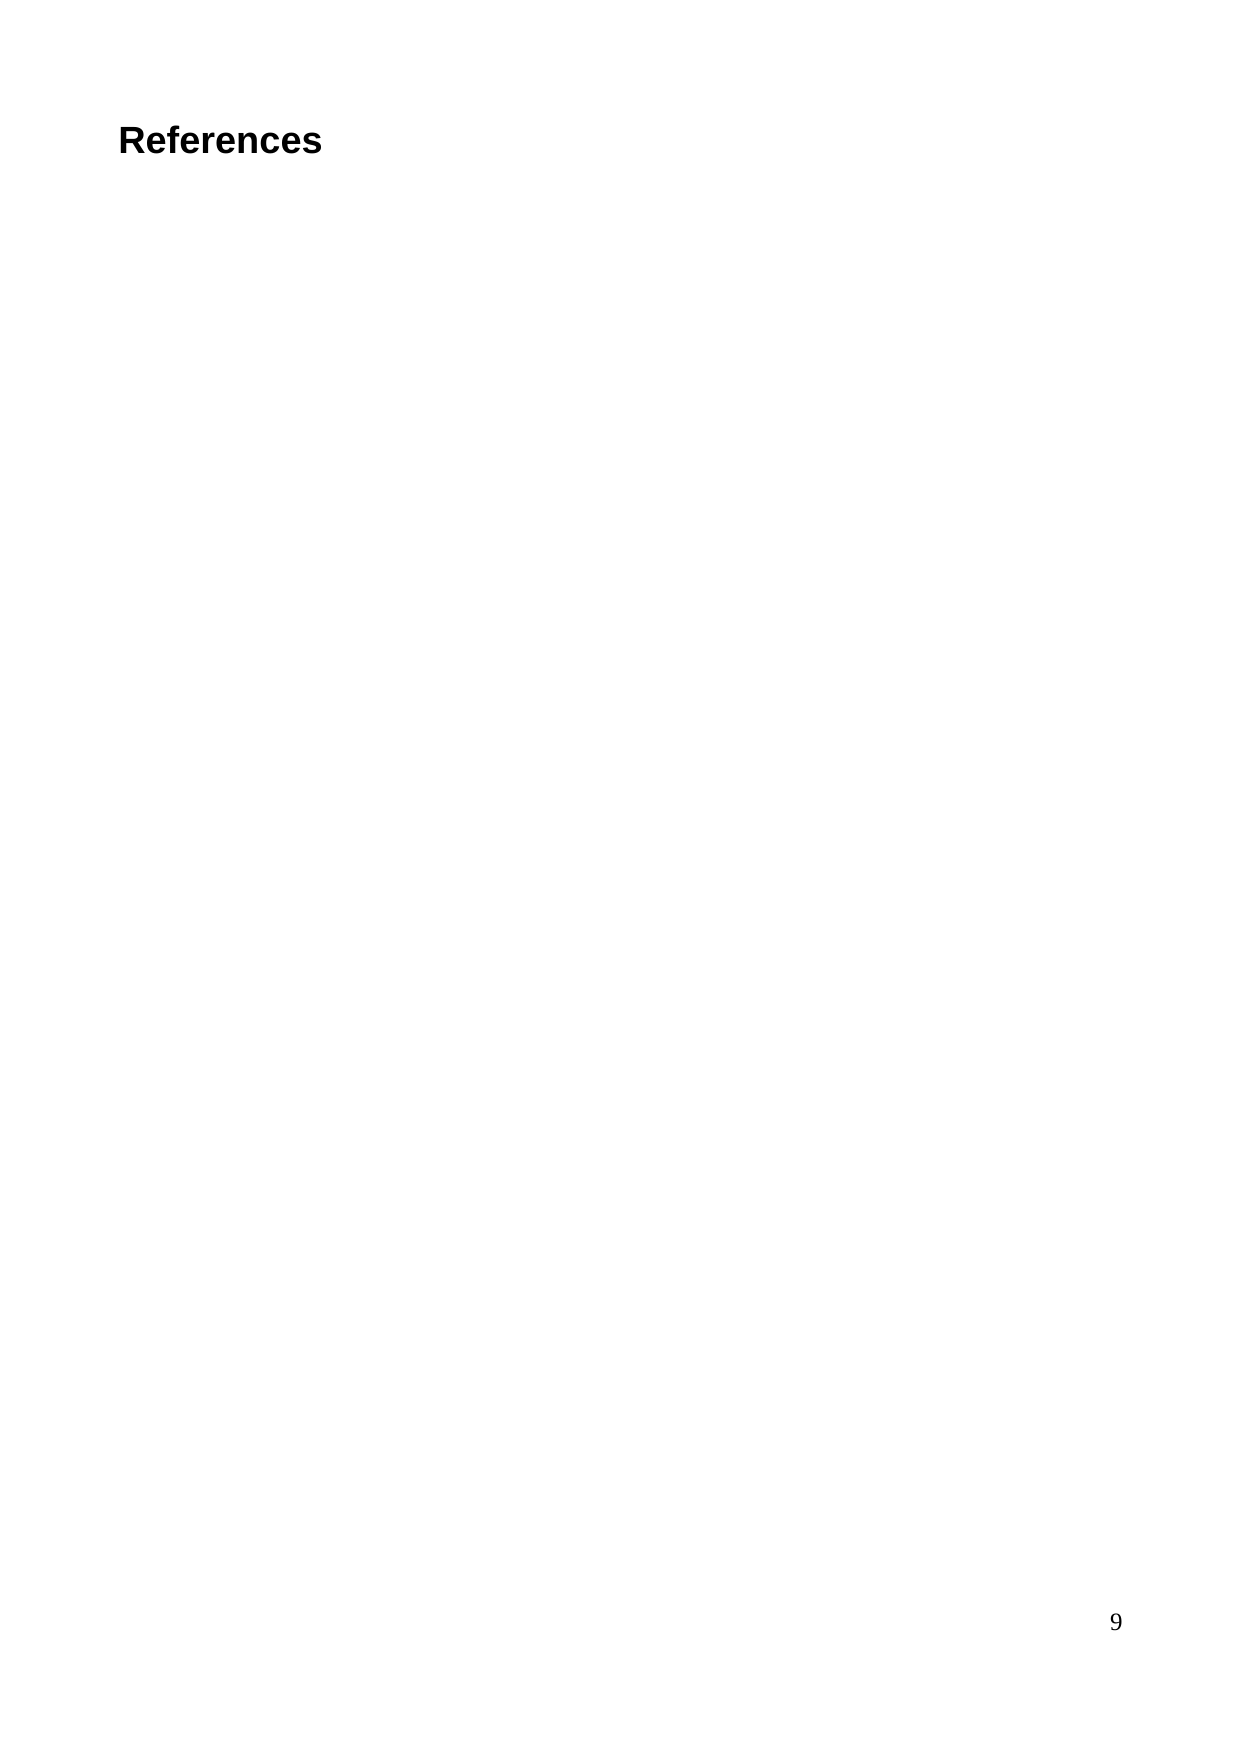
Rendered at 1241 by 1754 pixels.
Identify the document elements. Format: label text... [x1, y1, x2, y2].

subtitle References [118, 118, 1122, 162]
